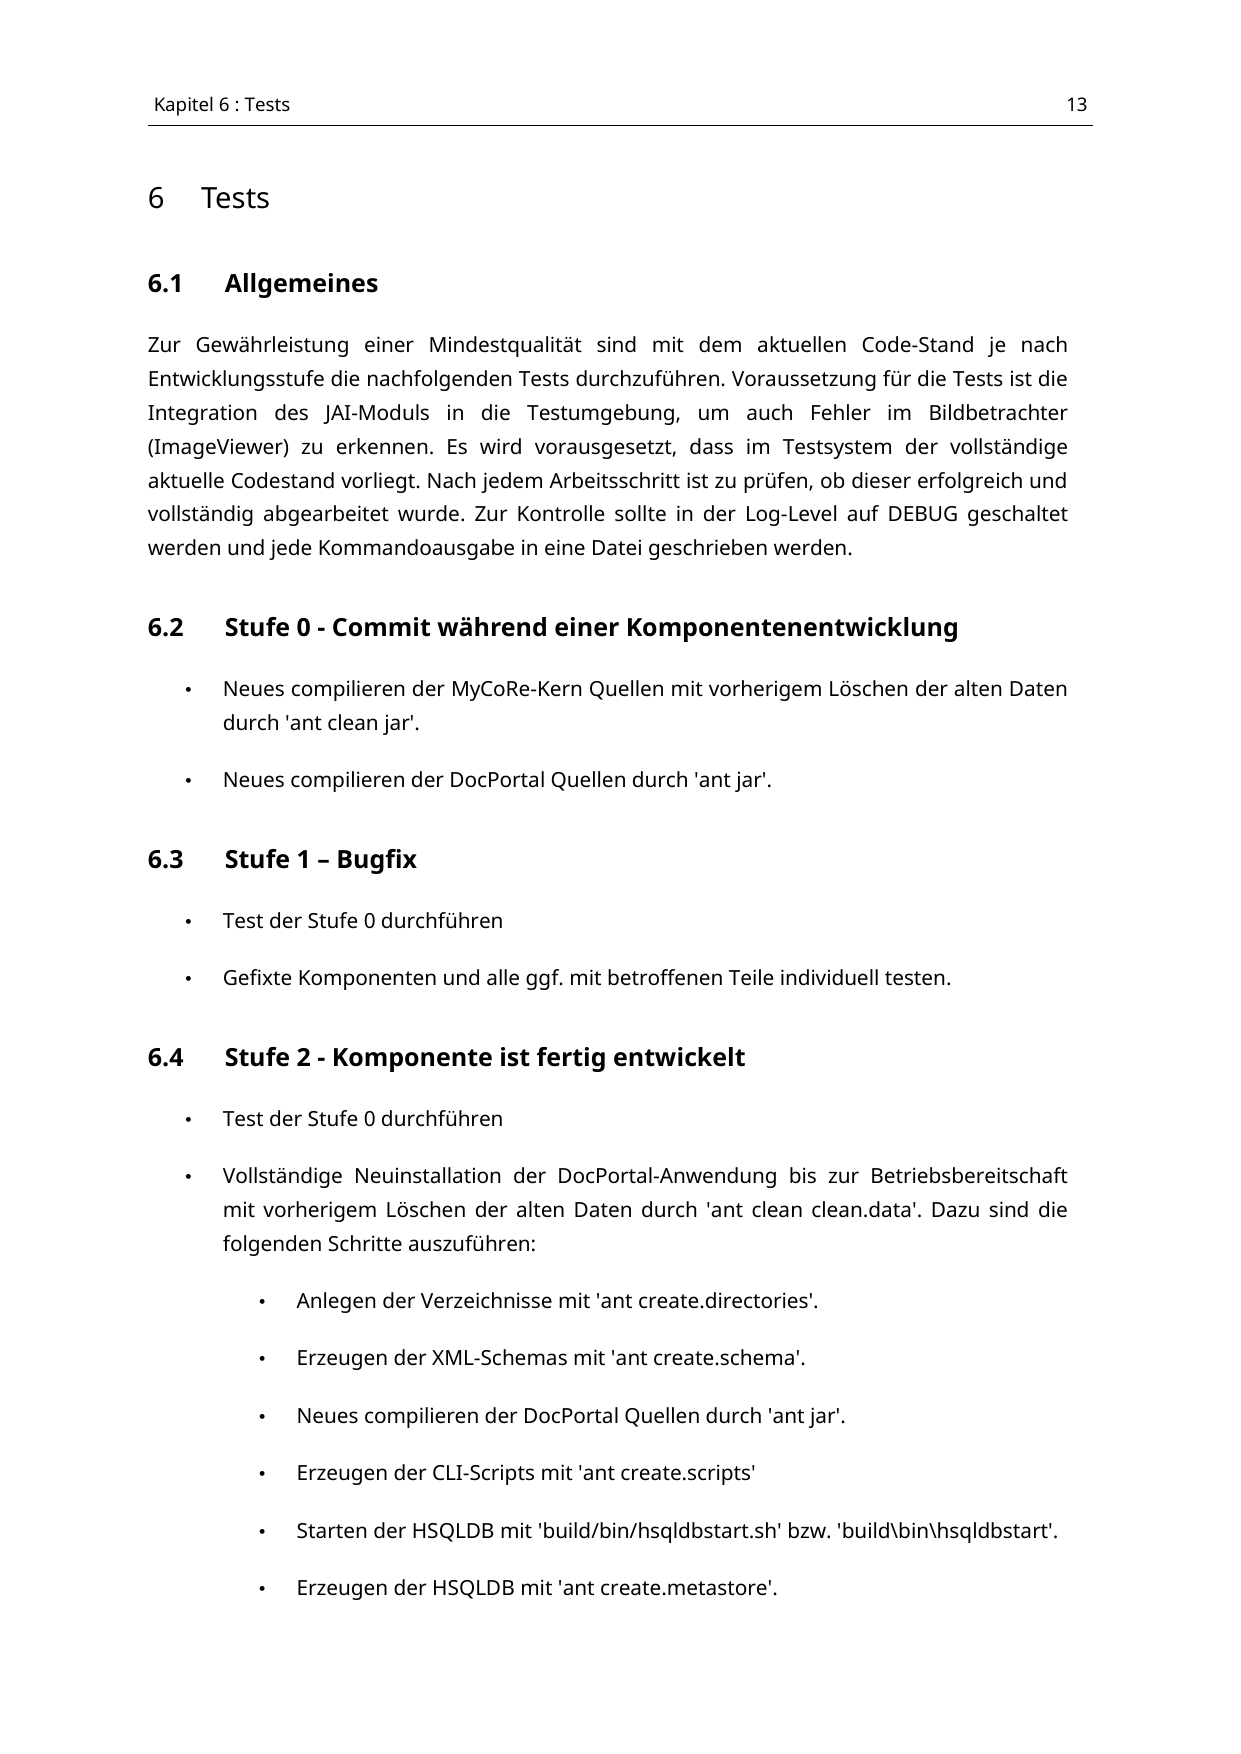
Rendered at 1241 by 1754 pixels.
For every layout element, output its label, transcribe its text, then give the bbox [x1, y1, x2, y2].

subtitle Allgemeines [148, 266, 1092, 300]
subtitle Stufe 1 – Bugfix [148, 841, 1092, 875]
text Zur Gewährleistung einer Mindestqualität sind mit dem aktuellen Code-Stand je nach Entwicklungsstufe die nachfolgenden Tests durchzuführen. Voraussetzung für die Tests ist die Integration des JAI-Moduls in die Testumgebung, um auch Fehler im Bildbetrachter (ImageViewer) zu erkennen. Es wird vorausgesetzt, dass im Testsystem der vollständige aktuelle Codestand vorliegt. Nach jedem Arbeitsschritt ist zu prüfen, ob dieser erfolgreich und vollständig abgearbeitet wurde. Zur Kontrolle sollte in der Log-Level auf DEBUG geschaltet werden und jede Kommandoausgabe in eine Datei geschrieben werden. [148, 330, 1069, 562]
list Gefixte Komponenten und alle ggf. mit betroffenen Teile individuell testen. [185, 963, 1069, 991]
list Erzeugen der XML-Schemas mit 'ant create.schema'. [259, 1343, 1069, 1372]
list Test der Stufe 0 durchführen [185, 906, 1069, 934]
list Neues compilieren der DocPortal Quellen durch 'ant jar'. [259, 1401, 1069, 1429]
list Neues compilieren der DocPortal Quellen durch 'ant jar'. [185, 765, 1069, 793]
list Erzeugen der CLI-Scripts mit 'ant create.scripts' [259, 1458, 1069, 1487]
list Vollständige Neuinstallation der DocPortal-Anwendung bis zur Betriebsbereitschaft mit vorherigem Löschen der alten Daten durch 'ant clean clean.data'. Dazu sind die folgenden Schritte auszuführen: [185, 1161, 1069, 1257]
list Neues compilieren der MyCoRe-Kern Quellen mit vorherigem Löschen der alten Daten durch 'ant clean jar'. [185, 674, 1069, 736]
list Test der Stufe 0 durchführen [185, 1104, 1069, 1132]
subtitle Stufe 2 - Komponente ist fertig entwickelt [148, 1039, 1092, 1073]
subtitle Stufe 0 - Commit während einer Komponentenentwicklung [148, 610, 1092, 644]
list Erzeugen der HSQLDB mit 'ant create.metastore'. [259, 1573, 1069, 1601]
list Anlegen der Verzeichnisse mit 'ant create.directories'. [259, 1286, 1069, 1314]
subtitle Tests [148, 177, 1092, 217]
list Starten der HSQLDB mit 'build/bin/hsqldbstart.sh' bzw. 'build\bin\hsqldbstart'. [259, 1516, 1069, 1544]
